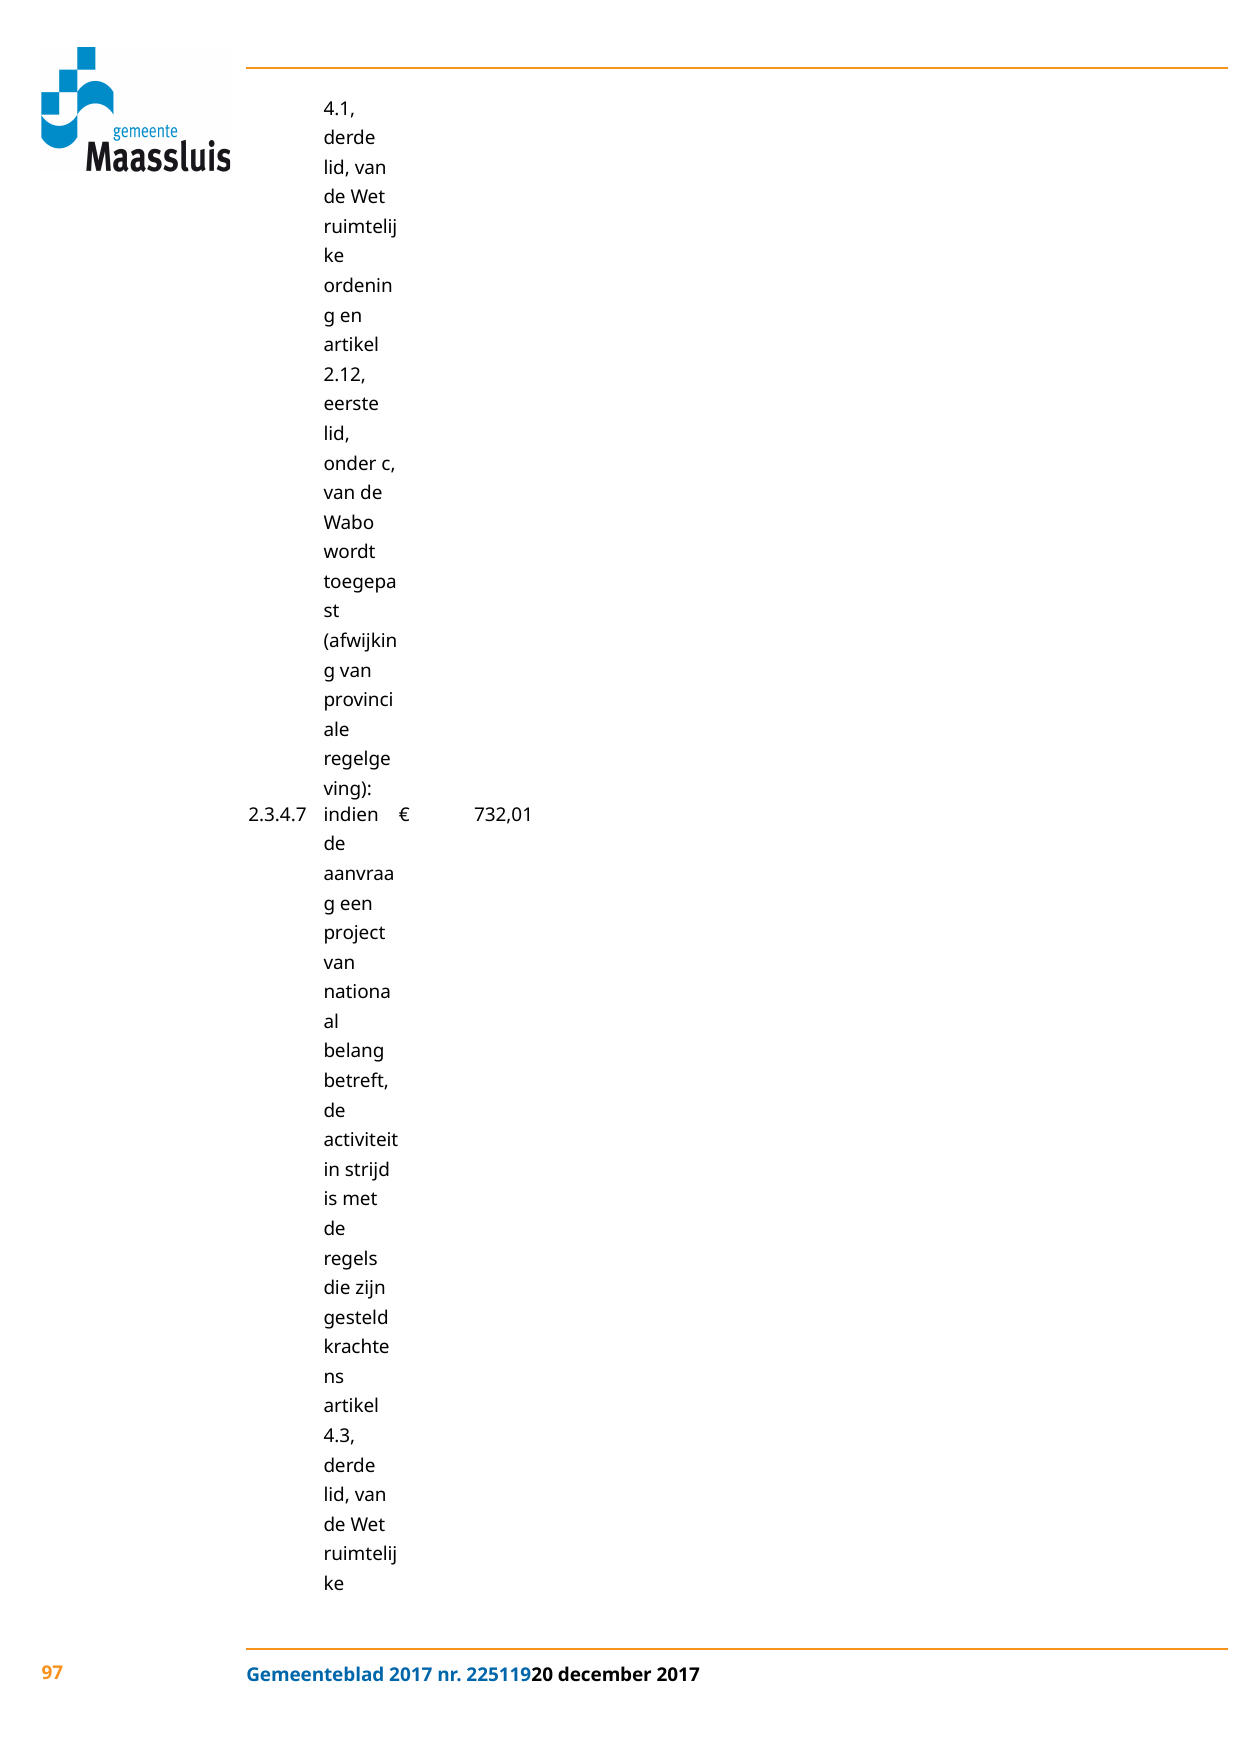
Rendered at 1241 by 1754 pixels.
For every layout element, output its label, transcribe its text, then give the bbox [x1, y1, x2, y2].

picture [41, 47, 77, 92]
table_cell indien de aanvraag een project van nationaal belang betreft, de activiteit in strijd is met de regels die zijn gesteld krachtens artikel 4.3, derde lid, van de Wet ruimtelijke [323, 801, 398, 1596]
table_cell [399, 95, 474, 801]
table_cell 4.1, derde lid, van de Wet ruimtelijke ordening en artikel 2.12, eerste lid, onder c, van de Wabo wordt toegepast (afwijking van provinciale regelgeving): [323, 95, 398, 801]
table_cell [248, 95, 323, 801]
table_cell 732,01 [474, 801, 549, 1596]
table_cell [474, 95, 549, 801]
table_cell € [399, 801, 474, 1596]
table_cell 2.3.4.7 [248, 801, 323, 1596]
picture [41, 47, 231, 172]
